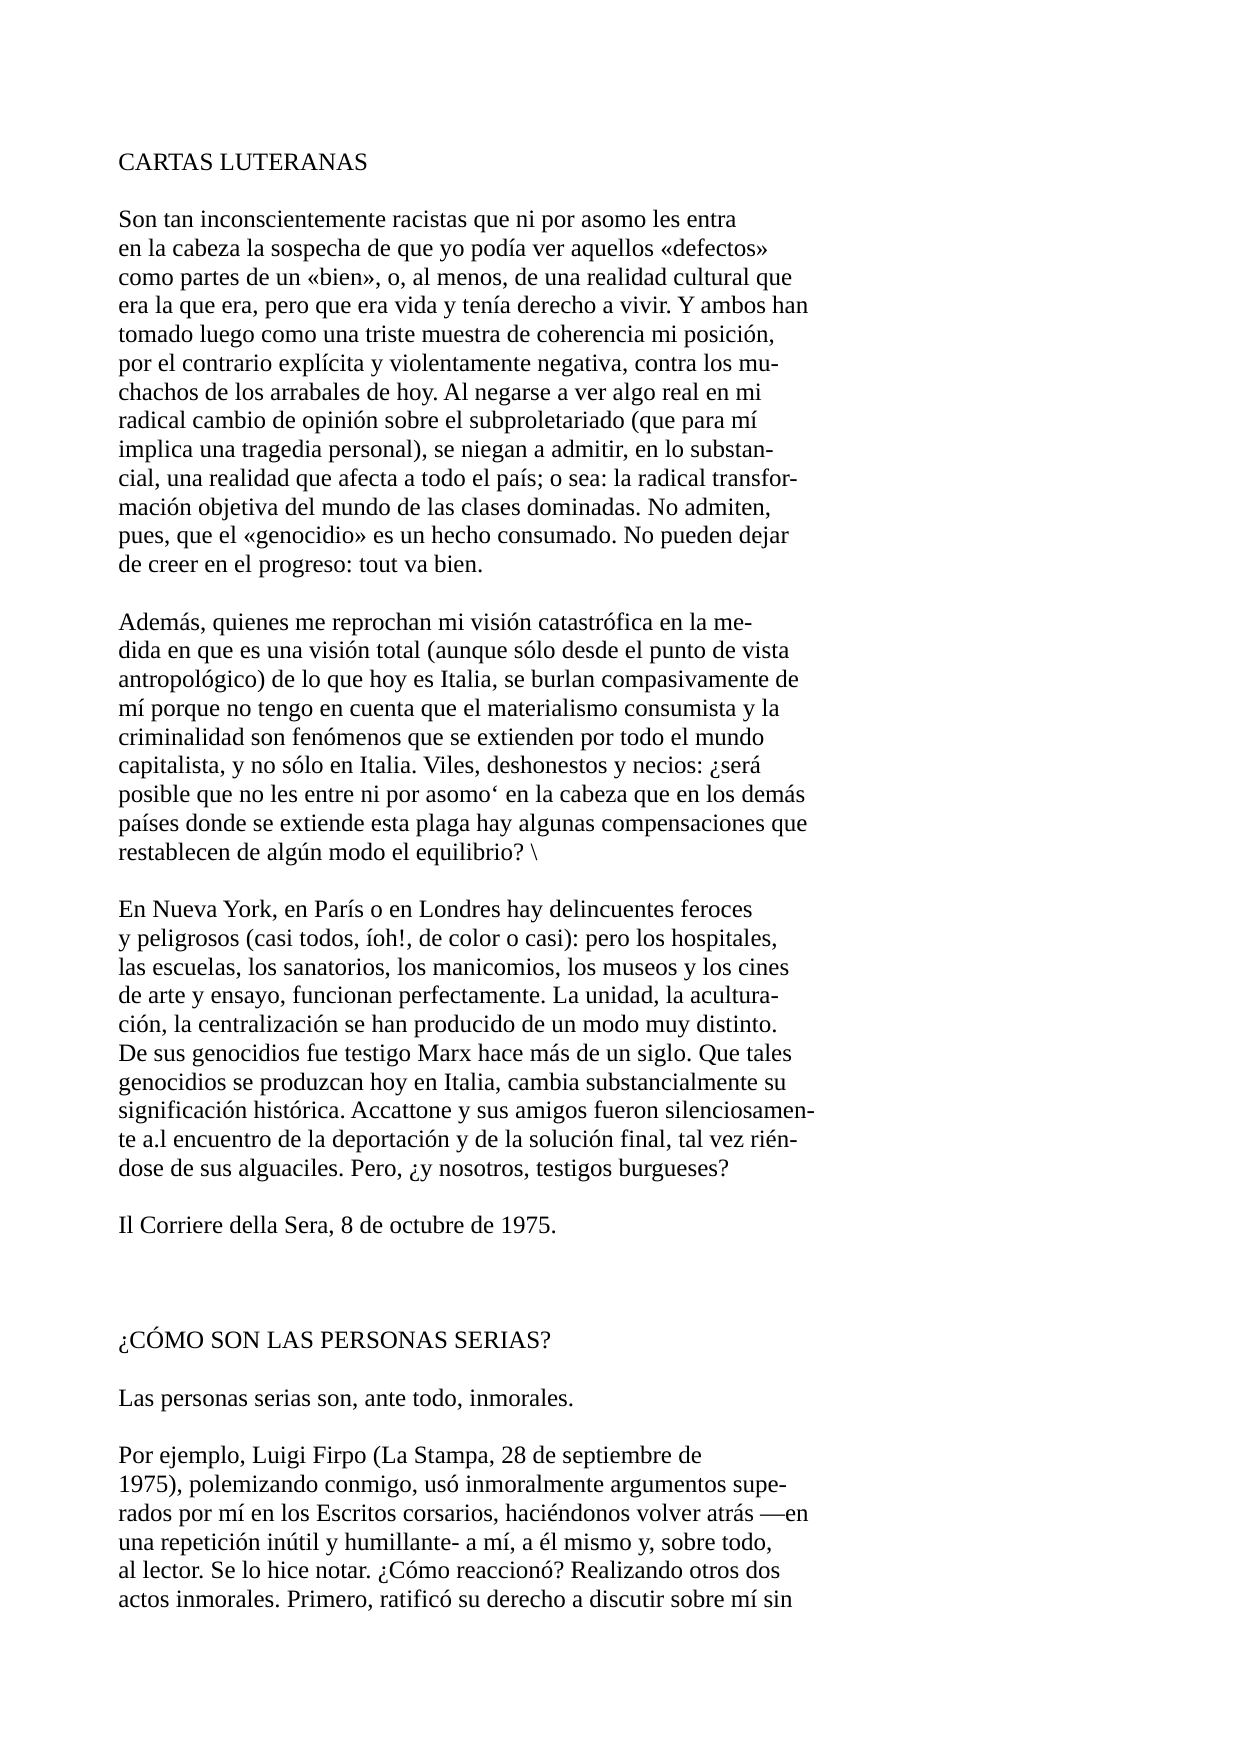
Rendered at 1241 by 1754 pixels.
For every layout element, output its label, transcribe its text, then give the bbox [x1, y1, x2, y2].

text Il Corriere della Sera, 8 de octubre de 1975. [118, 1211, 1122, 1239]
text ción, la centralización se han producido de un modo muy distinto. [118, 1009, 1122, 1038]
text tomado luego como una triste muestra de coherencia mi posición, [118, 319, 1122, 348]
text dose de sus alguaciles. Pero, ¿y nosotros, testigos burgueses? [118, 1153, 1122, 1182]
text criminalidad son fenómenos que se extienden por todo el mundo [118, 722, 1122, 751]
text actos inmorales. Primero, ratificó su derecho a discutir sobre mí sin [118, 1584, 1122, 1613]
text pues, que el «genocidio» es un hecho consumado. No pueden dejar [118, 521, 1122, 549]
text Además, quienes me reprochan mi visión catastrófica en la me- [118, 607, 1122, 636]
text implica una tragedia personal), se niegan a admitir, en lo substan- [118, 434, 1122, 463]
text países donde se extiende esta plaga hay algunas compensaciones que [118, 808, 1122, 837]
text radical cambio de opinión sobre el subproletariado (que para mí [118, 406, 1122, 434]
text de creer en el progreso: tout va bien. [118, 549, 1122, 578]
text ¿CÓMO SON LAS PERSONAS SERIAS? [118, 1326, 1122, 1354]
text una repetición inútil y humillante- a mí, a él mismo y, sobre todo, [118, 1527, 1122, 1556]
text te a.l encuentro de la deportación y de la solución final, tal vez rién- [118, 1124, 1122, 1153]
text mí porque no tengo en cuenta que el materialismo consumista y la [118, 693, 1122, 722]
text mación objetiva del mundo de las clases dominadas. No admiten, [118, 492, 1122, 521]
text y peligrosos (casi todos, íoh!, de color o casi): pero los hospitales, [118, 923, 1122, 952]
text Por ejemplo, Luigi Firpo (La Stampa, 28 de septiembre de [118, 1441, 1122, 1469]
text chachos de los arrabales de hoy. Al negarse a ver algo real en mi [118, 377, 1122, 406]
text De sus genocidios fue testigo Marx hace más de un siglo. Que tales [118, 1038, 1122, 1067]
text cial, una realidad que afecta a todo el país; o sea: la radical transfor- [118, 463, 1122, 492]
text 1975), polemizando conmigo, usó inmoralmente argumentos supe- [118, 1469, 1122, 1498]
text Las personas serias son, ante todo, inmorales. [118, 1383, 1122, 1412]
text significación histórica. Accattone y sus amigos fueron silenciosamen- [118, 1096, 1122, 1124]
text antropológico) de lo que hoy es Italia, se burlan compasivamente de [118, 664, 1122, 693]
text las escuelas, los sanatorios, los manicomios, los museos y los cines [118, 952, 1122, 981]
text Son tan inconscientemente racistas que ni por asomo les entra [118, 204, 1122, 233]
text era la que era, pero que era vida y tenía derecho a vivir. Y ambos han [118, 291, 1122, 319]
text restablecen de algún modo el equilibrio? \ [118, 837, 1122, 866]
text en la cabeza la sospecha de que yo podía ver aquellos «defectos» [118, 233, 1122, 262]
text dida en que es una visión total (aunque sólo desde el punto de vista [118, 636, 1122, 664]
text como partes de un «bien», o, al menos, de una realidad cultural que [118, 262, 1122, 291]
text CARTAS LUTERANAS [118, 147, 1122, 176]
text capitalista, y no sólo en Italia. Viles, deshonestos y necios: ¿será [118, 751, 1122, 779]
text de arte y ensayo, funcionan perfectamente. La unidad, la acultura- [118, 981, 1122, 1009]
text rados por mí en los Escritos corsarios, haciéndonos volver atrás —en [118, 1498, 1122, 1527]
text En Nueva York, en París o en Londres hay delincuentes feroces [118, 894, 1122, 923]
text por el contrario explícita y violentamente negativa, contra los mu- [118, 348, 1122, 377]
text al lector. Se lo hice notar. ¿Cómo reaccionó? Realizando otros dos [118, 1556, 1122, 1584]
text posible que no les entre ni por asomo‘ en la cabeza que en los demás [118, 779, 1122, 808]
text genocidios se produzcan hoy en Italia, cambia substancialmente su [118, 1067, 1122, 1096]
